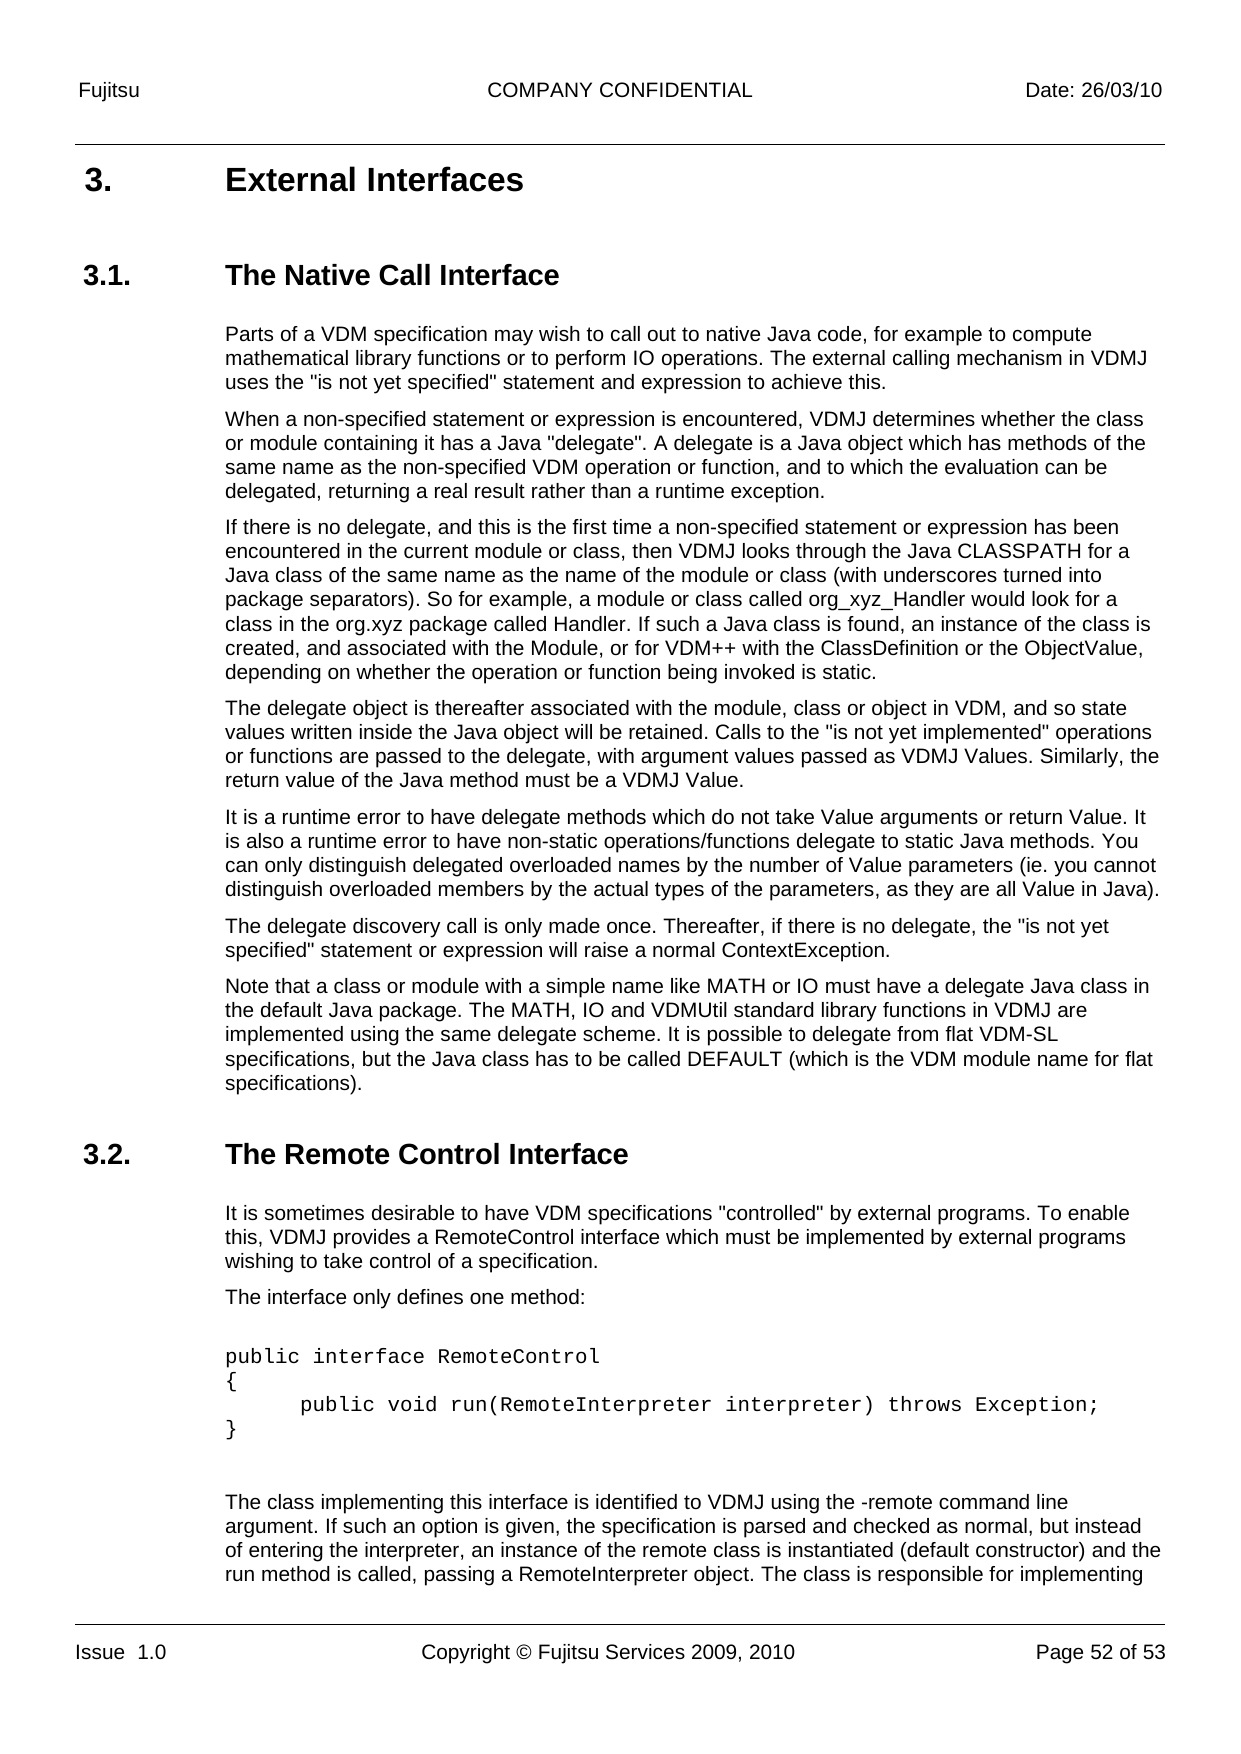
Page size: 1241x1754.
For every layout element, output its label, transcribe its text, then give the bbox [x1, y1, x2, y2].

text When a non-specified statement or expression is encountered, VDMJ determines whether the class or module containing it has a Java "delegate". A delegate is a Java object which has methods of the same name as the non-specified VDM operation or function, and to which the evaluation can be delegated, returning a real result rather than a runtime exception. [225, 406, 1165, 503]
text It is a runtime error to have delegate methods which do not take Value arguments or return Value. It is also a runtime error to have non-static operations/functions delegate to static Java methods. You can only distinguish delegated overloaded names by the number of Value parameters (ie. you cannot distinguish overloaded members by the actual types of the parameters, as they are all Value in Java). [225, 805, 1165, 901]
text public void run(RemoteInterpreter interpreter) throws Exception; [225, 1394, 1165, 1418]
text Parts of a VDM specification may wish to call out to native Java code, for example to compute mathematical library functions or to perform IO operations. The external calling mechanism in VDMJ uses the "is not yet specified" statement and expression to achieve this. [225, 322, 1165, 394]
subtitle The Native Call Interface [75, 258, 1165, 292]
text { [225, 1370, 1165, 1394]
text It is sometimes desirable to have VDM specifications "controlled" by external programs. To enable this, VDMJ provides a RemoteControl interface which must be implemented by external programs wishing to take control of a specification. [225, 1201, 1165, 1273]
text The delegate object is thereafter associated with the module, class or object in VDM, and so state values written inside the Java object will be retained. Calls to the "is not yet implemented" operations or functions are passed to the delegate, with argument values passed as VDMJ Values. Similarly, the return value of the Java method must be a VDMJ Value. [225, 696, 1165, 792]
subtitle External Interfaces [75, 160, 1165, 198]
text The class implementing this interface is identified to VDMJ using the -remote command line argument. If such an option is given, the specification is parsed and checked as normal, but instead of entering the interpreter, an instance of the remote class is instantiated (default constructor) and the run method is called, passing a RemoteInterpreter object. The class is responsible for implementing [225, 1489, 1165, 1586]
text } [225, 1418, 1165, 1442]
subtitle The Remote Control Interface [75, 1137, 1165, 1171]
text The interface only defines one method: [225, 1285, 1165, 1309]
text Note that a class or module with a simple name like MATH or IO must have a delegate Java class in the default Java package. The MATH, IO and VDMUtil standard library functions in VDMJ are implemented using the same delegate scheme. It is possible to delegate from flat VDM-SL specifications, but the Java class has to be called DEFAULT (which is the VDM module name for flat specifications). [225, 974, 1165, 1094]
text If there is no delegate, and this is the first time a non-specified statement or expression has been encountered in the current module or class, then VDMJ looks through the Java CLASSPATH for a Java class of the same name as the name of the module or class (with underscores turned into package separators). So for example, a module or class called org_xyz_Handler would look for a class in the org.xyz package called Handler. If such a Java class is found, an instance of the class is created, and associated with the Module, or for VDM++ with the ClassDefinition or the ObjectValue, depending on whether the operation or function being invoked is static. [225, 515, 1165, 684]
text public interface RemoteControl [225, 1346, 1165, 1370]
text The delegate discovery call is only made once. Thereafter, if there is no delegate, the "is not yet specified" statement or expression will raise a normal ContextException. [225, 914, 1165, 962]
